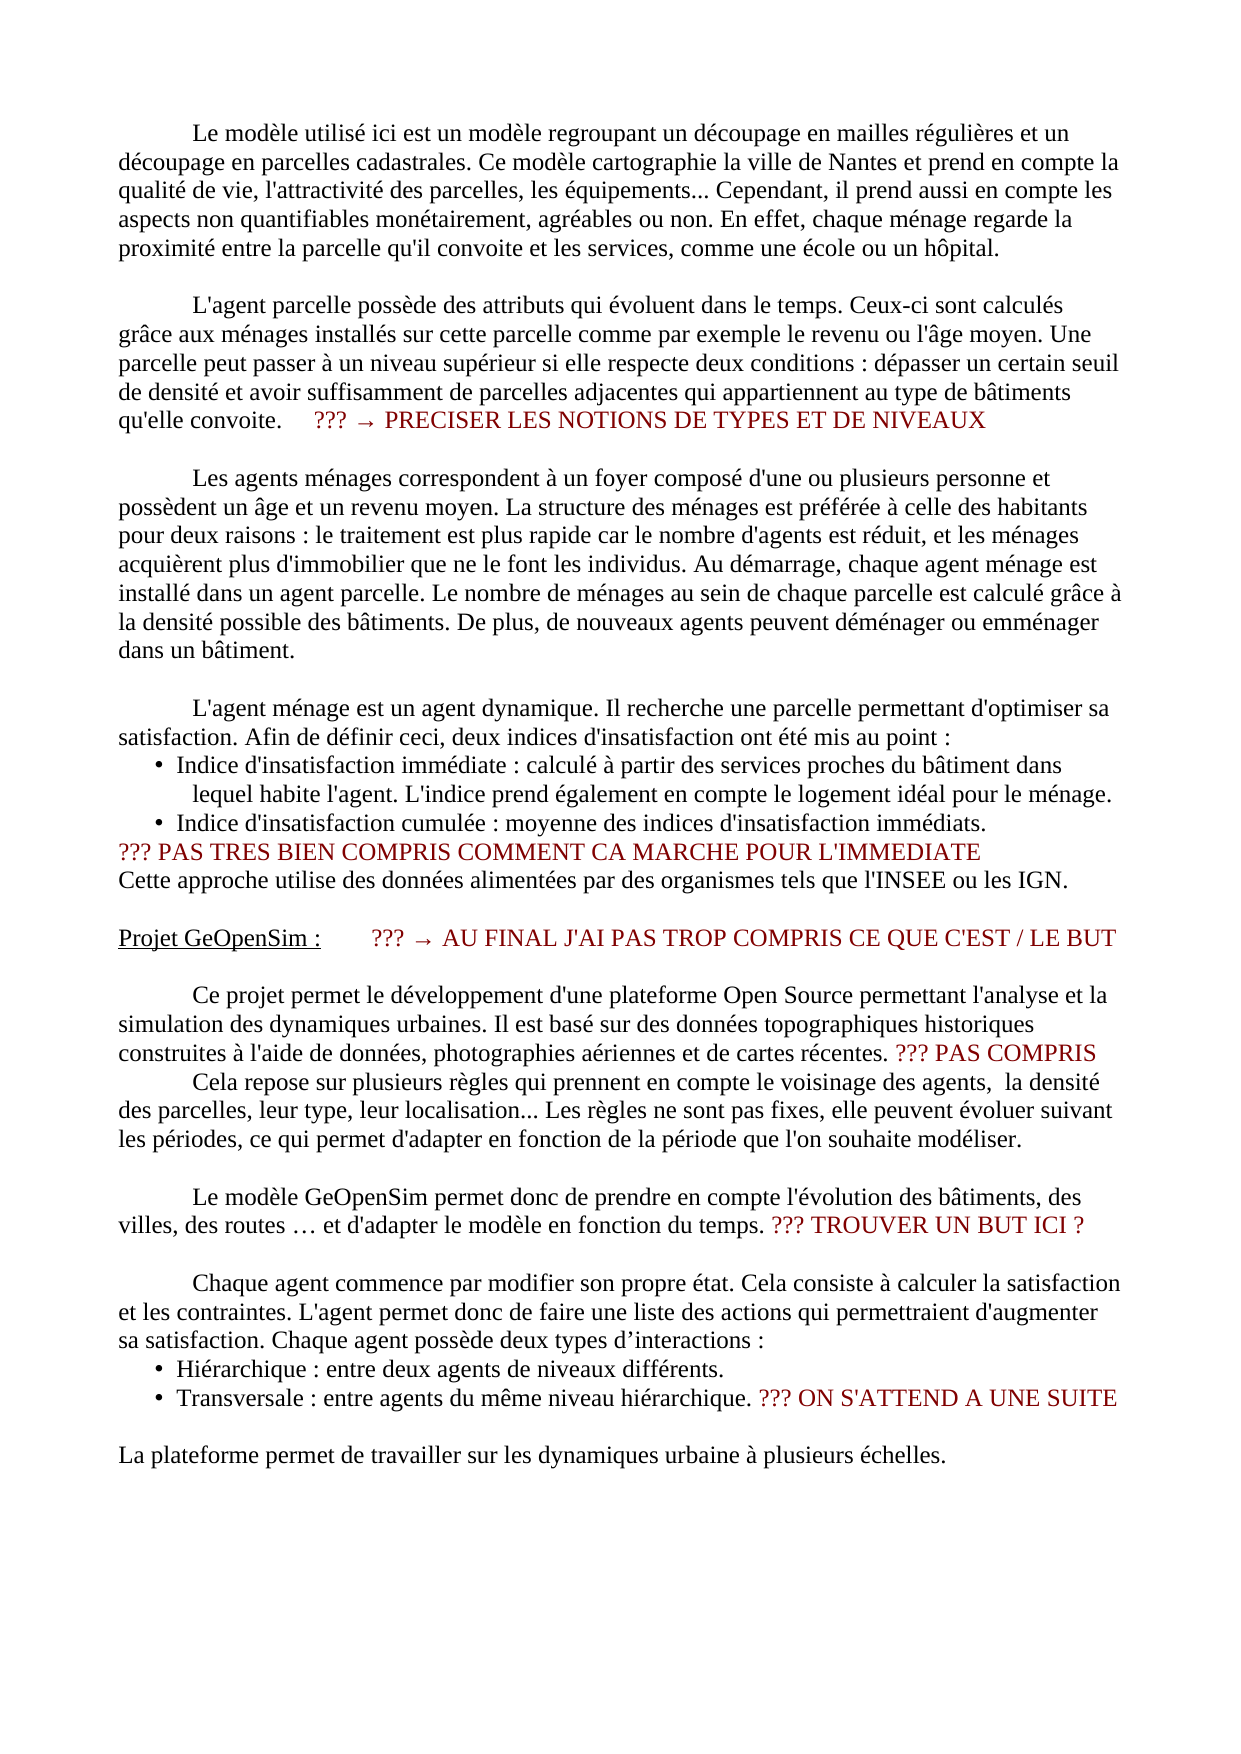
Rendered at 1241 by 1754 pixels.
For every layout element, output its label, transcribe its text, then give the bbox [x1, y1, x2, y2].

text Projet GeOpenSim : ??? → AU FINAL J'AI PAS TROP COMPRIS CE QUE C'EST / LE BUT [118, 923, 1122, 952]
text La plateforme permet de travailler sur les dynamiques urbaine à plusieurs échelles. [118, 1441, 1122, 1469]
text L'agent parcelle possède des attributs qui évoluent dans le temps. Ceux-ci sont calculés grâce aux ménages installés sur cette parcelle comme par exemple le revenu ou l'âge moyen. Une parcelle peut passer à un niveau supérieur si elle respecte deux conditions : dépasser un certain seuil de densité et avoir suffisamment de parcelles adjacentes qui appartiennent au type de bâtiments qu'elle convoite. ??? → PRECISER LES NOTIONS DE TYPES ET DE NIVEAUX [118, 291, 1122, 434]
text ??? PAS TRES BIEN COMPRIS COMMENT CA MARCHE POUR L'IMMEDIATE [118, 837, 1122, 866]
text Cela repose sur plusieurs règles qui prennent en compte le voisinage des agents, la densité des parcelles, leur type, leur localisation... Les règles ne sont pas fixes, elle peuvent évoluer suivant les périodes, ce qui permet d'adapter en fonction de la période que l'on souhaite modéliser. [118, 1067, 1122, 1153]
text Ce projet permet le développement d'une plateforme Open Source permettant l'analyse et la simulation des dynamiques urbaines. Il est basé sur des données topographiques historiques construites à l'aide de données, photographies aériennes et de cartes récentes. ??? PAS COMPRIS [118, 981, 1122, 1067]
text Le modèle GeOpenSim permet donc de prendre en compte l'évolution des bâtiments, des villes, des routes … et d'adapter le modèle en fonction du temps. ??? TROUVER UN BUT ICI ? [118, 1182, 1122, 1239]
text Les agents ménages correspondent à un foyer composé d'une ou plusieurs personne et possèdent un âge et un revenu moyen. La structure des ménages est préférée à celle des habitants pour deux raisons : le traitement est plus rapide car le nombre d'agents est réduit, et les ménages acquièrent plus d'immobilier que ne le font les individus. Au démarrage, chaque agent ménage est installé dans un agent parcelle. Le nombre de ménages au sein de chaque parcelle est calculé grâce à la densité possible des bâtiments. De plus, de nouveaux agents peuvent déménager ou emménager dans un bâtiment. [118, 463, 1122, 664]
list Hiérarchique : entre deux agents de niveaux différents. [154, 1354, 1122, 1383]
list Transversale : entre agents du même niveau hiérarchique. ??? ON S'ATTEND A UNE SUITE [154, 1383, 1122, 1412]
text Le modèle utilisé ici est un modèle regroupant un découpage en mailles régulières et un découpage en parcelles cadastrales. Ce modèle cartographie la ville de Nantes et prend en compte la qualité de vie, l'attractivité des parcelles, les équipements... Cependant, il prend aussi en compte les aspects non quantifiables monétairement, agréables ou non. En effet, chaque ménage regarde la proximité entre la parcelle qu'il convoite et les services, comme une école ou un hôpital. [118, 118, 1122, 262]
text L'agent ménage est un agent dynamique. Il recherche une parcelle permettant d'optimiser sa satisfaction. Afin de définir ceci, deux indices d'insatisfaction ont été mis au point : [118, 693, 1122, 751]
list Indice d'insatisfaction cumulée : moyenne des indices d'insatisfaction immédiats. [154, 808, 1122, 837]
text Cette approche utilise des données alimentées par des organismes tels que l'INSEE ou les IGN. [118, 866, 1122, 894]
text Chaque agent commence par modifier son propre état. Cela consiste à calculer la satisfaction et les contraintes. L'agent permet donc de faire une liste des actions qui permettraient d'augmenter sa satisfaction. Chaque agent possède deux types d’interactions : [118, 1268, 1122, 1354]
list Indice d'insatisfaction immédiate : calculé à partir des services proches du bâtiment dans lequel habite l'agent. L'indice prend également en compte le logement idéal pour le ménage. [154, 751, 1122, 808]
